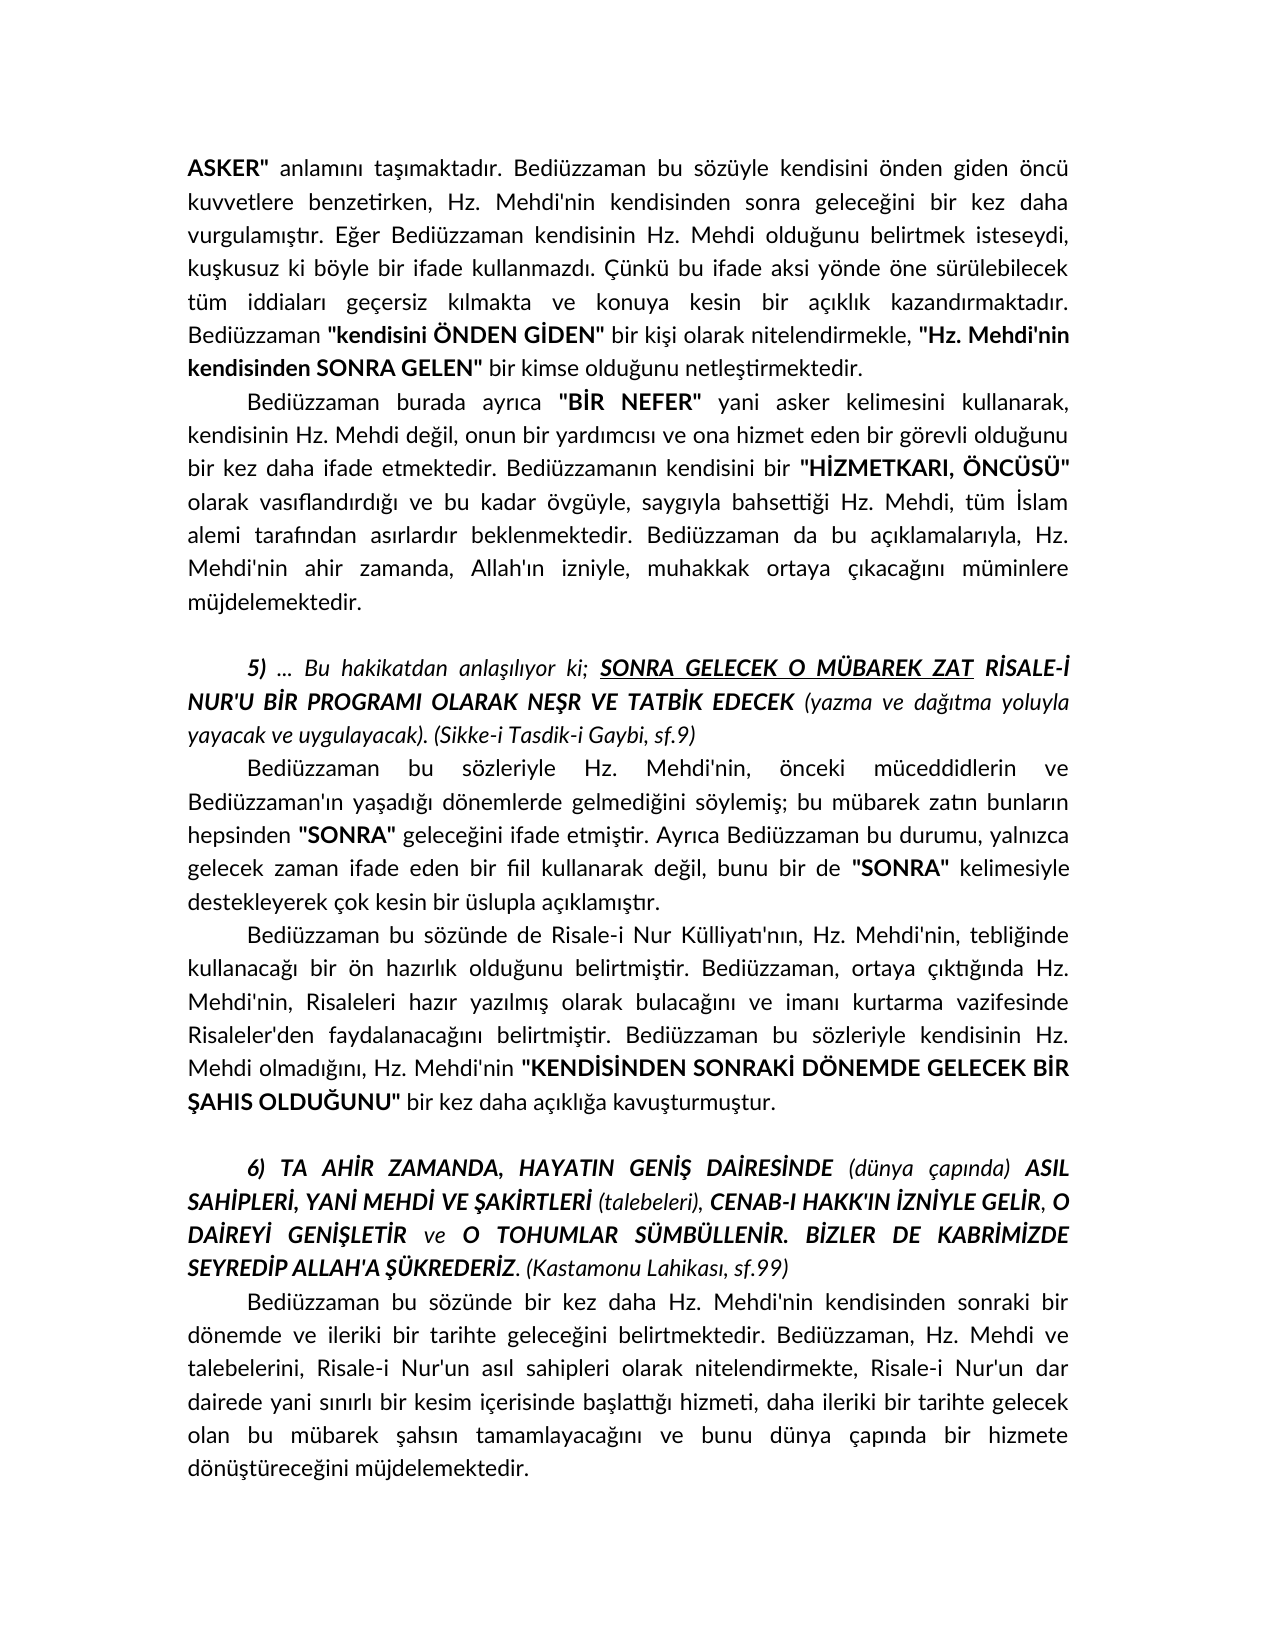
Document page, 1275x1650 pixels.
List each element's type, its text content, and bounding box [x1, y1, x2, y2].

text Bediüzzaman bu sözünde de Risale-i Nur Külliyatı'nın, Hz. Mehdi'nin, tebliğinde kullanacağı bir ön hazırlık olduğunu belirtmiştir. Bediüzzaman, ortaya çıktığında Hz. Mehdi'nin, Risaleleri hazır yazılmış olarak bulacağını ve imanı kurtarma vazifesinde Risaleler'den faydalanacağını belirtmiştir. Bediüzzaman bu sözleriyle kendisinin Hz. Mehdi olmadığını, Hz. Mehdi'nin "KENDİSİNDEN SONRAKİ DÖNEMDE GELECEK BİR ŞAHIS OLDUĞUNU" bir kez daha açıklığa kavuşturmuştur. [187, 917, 1070, 1117]
text 6) TA AHİR ZAMANDA, HAYATIN GENİŞ DAİRESİNDE (dünya çapında) ASIL SAHİPLERİ, YANİ MEHDİ VE ŞAKİRTLERİ (talebeleri), CENAB-I HAKK'IN İZNİYLE GELİR, O DAİREYİ GENİŞLETİR ve O TOHUMLAR SÜMBÜLLENİR. BİZLER DE KABRİMİZDE SEYREDİP ALLAH'A ŞÜKREDERİZ. (Kastamonu Lahikası, sf.99) [187, 1150, 1070, 1283]
text Bediüzzaman burada ayrıca "BİR NEFER" yani asker kelimesini kullanarak, kendisinin Hz. Mehdi değil, onun bir yardımcısı ve ona hizmet eden bir görevli olduğunu bir kez daha ifade etmektedir. Bediüzzamanın kendisini bir "HİZMETKARI, ÖNCÜSÜ" olarak vasıflandırdığı ve bu kadar övgüyle, saygıyla bahsettiği Hz. Mehdi, tüm İslam alemi tarafından asırlardır beklenmektedir. Bediüzzaman da bu açıklamalarıyla, Hz. Mehdi'nin ahir zamanda, Allah'ın izniyle, muhakkak ortaya çıkacağını müminlere müjdelemektedir. [187, 383, 1070, 617]
text Bediüzzaman bu sözleriyle Hz. Mehdi'nin, önceki müceddidlerin ve Bediüzzaman'ın yaşadığı dönemlerde gelmediğini söylemiş; bu mübarek zatın bunların hepsinden "SONRA" geleceğini ifade etmiştir. Ayrıca Bediüzzaman bu durumu, yalnızca gelecek zaman ifade eden bir fiil kullanarak değil, bunu bir de "SONRA" kelimesiyle destekleyerek çok kesin bir üslupla açıklamıştır. [187, 750, 1070, 917]
text Bediüzzaman bu sözünde bir kez daha Hz. Mehdi'nin kendisinden sonraki bir dönemde ve ileriki bir tarihte geleceğini belirtmektedir. Bediüzzaman, Hz. Mehdi ve talebelerini, Risale-i Nur'un asıl sahipleri olarak nitelendirmekte, Risale-i Nur'un dar dairede yani sınırlı bir kesim içerisinde başlattığı hizmeti, daha ileriki bir tarihte gelecek olan bu mübarek şahsın tamamlayacağını ve bunu dünya çapında bir hizmete dönüştüreceğini müjdelemektedir. [187, 1283, 1070, 1483]
text 5) ... Bu hakikatdan anlaşılıyor ki; SONRA GELECEK O MÜBAREK ZAT RİSALE-İ NUR'U BİR PROGRAMI OLARAK NEŞR VE TATBİK EDECEK (yazma ve dağıtma yoluyla yayacak ve uygulayacak). (Sikke-i Tasdik-i Gaybi, sf.9) [187, 650, 1070, 750]
text ASKER" anlamını taşımaktadır. Bediüzzaman bu sözüyle kendisini önden giden öncü kuvvetlere benzetirken, Hz. Mehdi'nin kendisinden sonra geleceğini bir kez daha vurgulamıştır. Eğer Bediüzzaman kendisinin Hz. Mehdi olduğunu belirtmek isteseydi, kuşkusuz ki böyle bir ifade kullanmazdı. Çünkü bu ifade aksi yönde öne sürülebilecek tüm iddiaları geçersiz kılmakta ve konuya kesin bir açıklık kazandırmaktadır. Bediüzzaman "kendisini ÖNDEN GİDEN" bir kişi olarak nitelendirmekle, "Hz. Mehdi'nin kendisinden SONRA GELEN" bir kimse olduğunu netleştirmektedir. [187, 150, 1070, 383]
